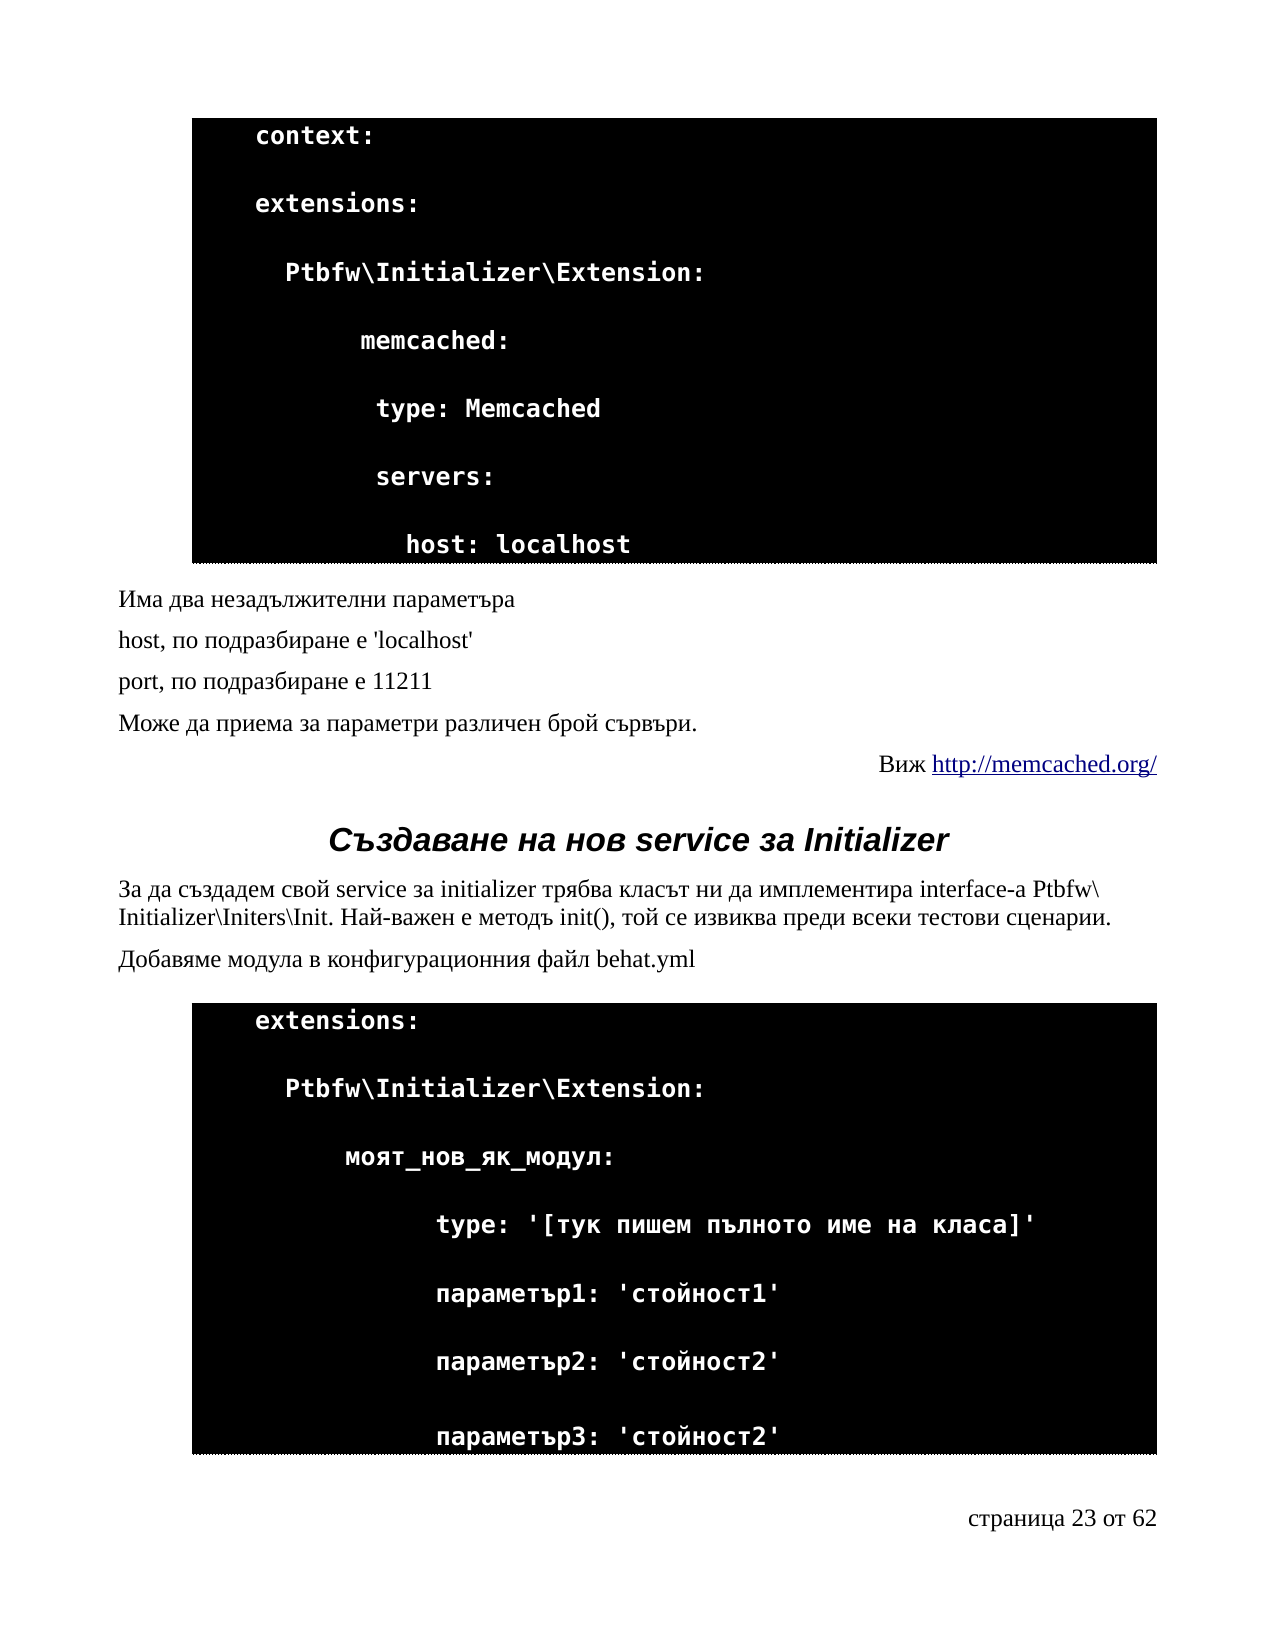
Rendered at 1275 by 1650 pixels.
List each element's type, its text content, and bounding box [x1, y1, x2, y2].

text extensions: [192, 186, 1157, 219]
text Добавяме модула в конфигурационния файл behat.yml [118, 944, 1157, 972]
text Ptbfw\Initializer\Extension: [192, 1071, 1157, 1103]
text type: '[тук пишем пълното име на класа]' [192, 1208, 1157, 1240]
text Има два незадължителни параметъра [118, 584, 1157, 613]
text type: Memcached [192, 391, 1157, 423]
text параметър1: 'стойност1' [192, 1276, 1157, 1308]
text extensions: [192, 1003, 1157, 1035]
text Виж http://memcached.org/ [118, 749, 1157, 778]
text моят_нов_як_модул: [192, 1139, 1157, 1172]
text Може да приема за параметри различен брой сървъри. [118, 708, 1157, 736]
text port, по подразбиране е 11211 [118, 666, 1157, 695]
text memcached: [192, 323, 1157, 355]
text context: [192, 118, 1157, 150]
text параметър2: 'стойност2' [192, 1344, 1157, 1379]
text За да създадем свой service за initializer трябва класът ни да имплементира interface-а Ptbfw\Initializer\Initers\Init. Най-важен е методъ init(), той се извиква преди всеки тестови сценарии. [118, 874, 1157, 931]
text параметър3: 'стойност2' [192, 1418, 1157, 1454]
text host, по подразбиране e 'localhost' [118, 625, 1157, 654]
text Ptbfw\Initializer\Extension: [192, 254, 1157, 287]
text host: localhost [192, 527, 1157, 563]
subtitle Създаване на нов service за Initializer [328, 820, 1157, 859]
text servers: [192, 459, 1157, 492]
